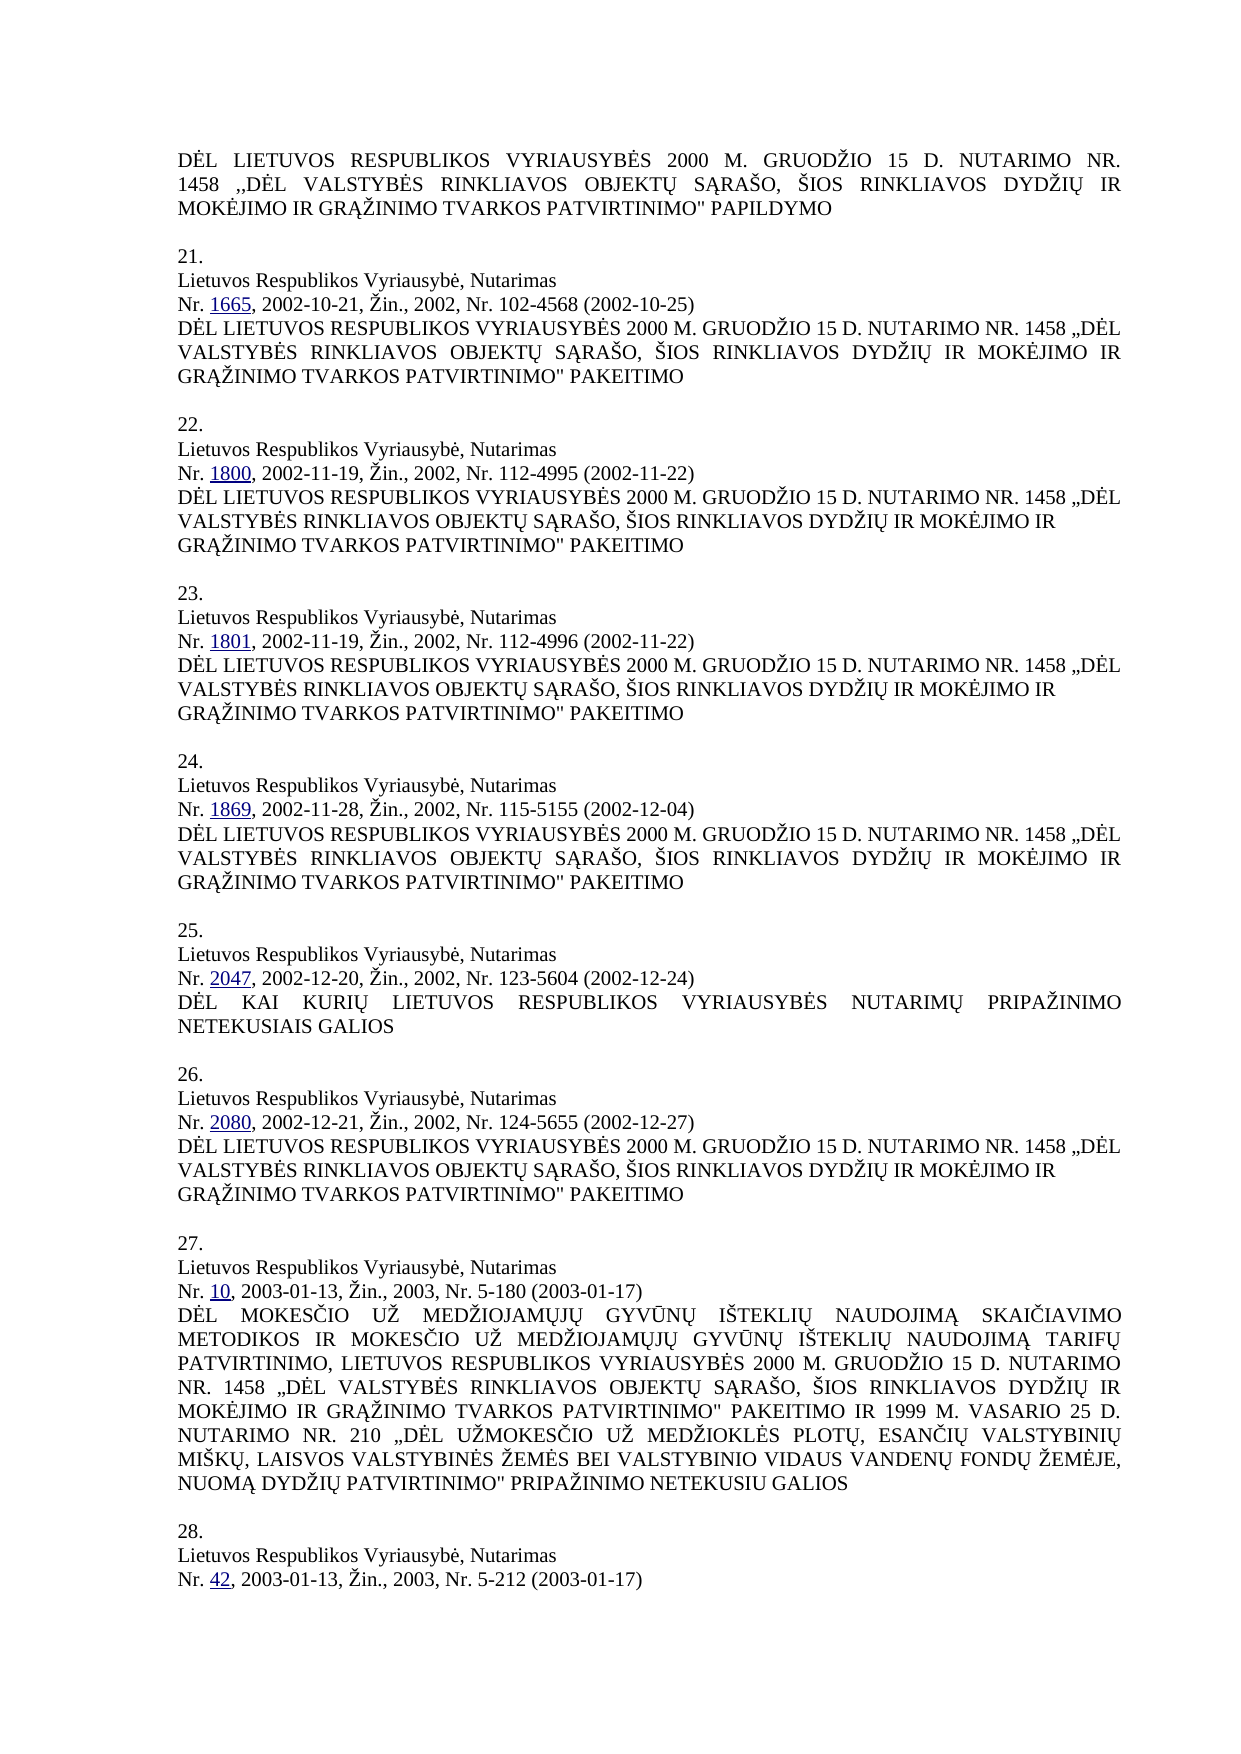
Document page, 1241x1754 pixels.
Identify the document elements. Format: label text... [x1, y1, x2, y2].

text DĖL MOKESČIO UŽ MEDŽIOJAMŲJŲ GYVŪNŲ IŠTEKLIŲ NAUDOJIMĄ SKAIČIAVIMO METODIKOS IR MOKESČIO UŽ MEDŽIOJAMŲJŲ GYVŪNŲ IŠTEKLIŲ NAUDOJIMĄ TARIFŲ PATVIRTINIMO, LIETUVOS RESPUBLIKOS VYRIAUSYBĖS 2000 M. GRUODŽIO 15 D. NUTARIMO NR. 1458 „DĖL VALSTYBĖS RINKLIAVOS OBJEKTŲ SĄRAŠO, ŠIOS RINKLIAVOS DYDŽIŲ IR MOKĖJIMO IR GRĄŽINIMO TVARKOS PATVIRTINIMO" PAKEITIMO IR 1999 M. VASARIO 25 D. NUTARIMO NR. 210 „DĖL UŽMOKESČIO UŽ MEDŽIOKLĖS PLOTŲ, ESANČIŲ VALSTYBINIŲ MIŠKŲ, LAISVOS VALSTYBINĖS ŽEMĖS BEI VALSTYBINIO VIDAUS VANDENŲ FONDŲ ŽEMĖJE, NUOMĄ DYDŽIŲ PATVIRTINIMO" PRIPAŽINIMO NETEKUSIU GALIOS [177, 1303, 1122, 1495]
text Lietuvos Respublikos Vyriausybė, Nutarimas [177, 1254, 1122, 1279]
text Nr. 1800, 2002-11-19, Žin., 2002, Nr. 112-4995 (2002-11-22) [177, 461, 1122, 484]
text 28. [177, 1519, 1122, 1543]
text Lietuvos Respublikos Vyriausybė, Nutarimas [177, 268, 1122, 292]
text Lietuvos Respublikos Vyriausybė, Nutarimas [177, 773, 1122, 797]
text DĖL LIETUVOS RESPUBLIKOS VYRIAUSYBĖS 2000 M. GRUODŽIO 15 D. NUTARIMO NR. 1458 „DĖL VALSTYBĖS RINKLIAVOS OBJEKTŲ SĄRAŠO, ŠIOS RINKLIAVOS DYDŽIŲ IR MOKĖJIMO IR GRĄŽINIMO TVARKOS PATVIRTINIMO" PAKEITIMO [177, 316, 1122, 388]
text 25. [177, 918, 1122, 942]
text Lietuvos Respublikos Vyriausybė, Nutarimas [177, 1543, 1122, 1567]
text Lietuvos Respublikos Vyriausybė, Nutarimas [177, 942, 1122, 966]
text 26. [177, 1062, 1122, 1086]
text DĖL LIETUVOS RESPUBLIKOS VYRIAUSYBĖS 2000 M. GRUODŽIO 15 D. NUTARIMO NR. 1458 „DĖL VALSTYBĖS RINKLIAVOS OBJEKTŲ SĄRAŠO, ŠIOS RINKLIAVOS DYDŽIŲ IR MOKĖJIMO IR GRĄŽINIMO TVARKOS PATVIRTINIMO" PAKEITIMO [177, 1134, 1122, 1206]
text 24. [177, 749, 1122, 773]
text Lietuvos Respublikos Vyriausybė, Nutarimas [177, 1086, 1122, 1110]
text DĖL LIETUVOS RESPUBLIKOS VYRIAUSYBĖS 2000 M. GRUODŽIO 15 D. NUTARIMO NR. 1458 „DĖL VALSTYBĖS RINKLIAVOS OBJEKTŲ SĄRAŠO, ŠIOS RINKLIAVOS DYDŽIŲ IR MOKĖJIMO IR GRĄŽINIMO TVARKOS PATVIRTINIMO" PAKEITIMO [177, 653, 1122, 725]
text Nr. 2047, 2002-12-20, Žin., 2002, Nr. 123-5604 (2002-12-24) [177, 966, 1122, 990]
text 22. [177, 412, 1122, 436]
text DĖL LIETUVOS RESPUBLIKOS VYRIAUSYBĖS 2000 M. GRUODŽIO 15 D. NUTARIMO NR. 1458 „DĖL VALSTYBĖS RINKLIAVOS OBJEKTŲ SĄRAŠO, ŠIOS RINKLIAVOS DYDŽIŲ IR MOKĖJIMO IR GRĄŽINIMO TVARKOS PATVIRTINIMO" PAKEITIMO [177, 821, 1122, 894]
text Nr. 10, 2003-01-13, Žin., 2003, Nr. 5-180 (2003-01-17) [177, 1279, 1122, 1303]
text Lietuvos Respublikos Vyriausybė, Nutarimas [177, 436, 1122, 461]
text 27. [177, 1231, 1122, 1254]
text Nr. 1665, 2002-10-21, Žin., 2002, Nr. 102-4568 (2002-10-25) [177, 292, 1122, 316]
text Lietuvos Respublikos Vyriausybė, Nutarimas [177, 605, 1122, 629]
text 23. [177, 581, 1122, 605]
text DĖL LIETUVOS RESPUBLIKOS VYRIAUSYBĖS 2000 M. GRUODŽIO 15 D. NUTARIMO NR. 1458 „DĖL VALSTYBĖS RINKLIAVOS OBJEKTŲ SĄRAŠO, ŠIOS RINKLIAVOS DYDŽIŲ IR MOKĖJIMO IR GRĄŽINIMO TVARKOS PATVIRTINIMO" PAKEITIMO [177, 484, 1122, 557]
text Nr. 42, 2003-01-13, Žin., 2003, Nr. 5-212 (2003-01-17) [177, 1567, 1122, 1591]
text Nr. 2080, 2002-12-21, Žin., 2002, Nr. 124-5655 (2002-12-27) [177, 1110, 1122, 1134]
text DĖL LIETUVOS RESPUBLIKOS VYRIAUSYBĖS 2000 M. GRUODŽIO 15 D. NUTARIMO NR. 1458 ,,DĖL VALSTYBĖS RINKLIAVOS OBJEKTŲ SĄRAŠO, ŠIOS RINKLIAVOS DYDŽIŲ IR MOKĖJIMO IR GRĄŽINIMO TVARKOS PATVIRTINIMO" PAPILDYMO [177, 148, 1122, 220]
text DĖL KAI KURIŲ LIETUVOS RESPUBLIKOS VYRIAUSYBĖS NUTARIMŲ PRIPAŽINIMO NETEKUSIAIS GALIOS [177, 990, 1122, 1038]
text Nr. 1869, 2002-11-28, Žin., 2002, Nr. 115-5155 (2002-12-04) [177, 797, 1122, 821]
text Nr. 1801, 2002-11-19, Žin., 2002, Nr. 112-4996 (2002-11-22) [177, 629, 1122, 653]
text 21. [177, 244, 1122, 268]
